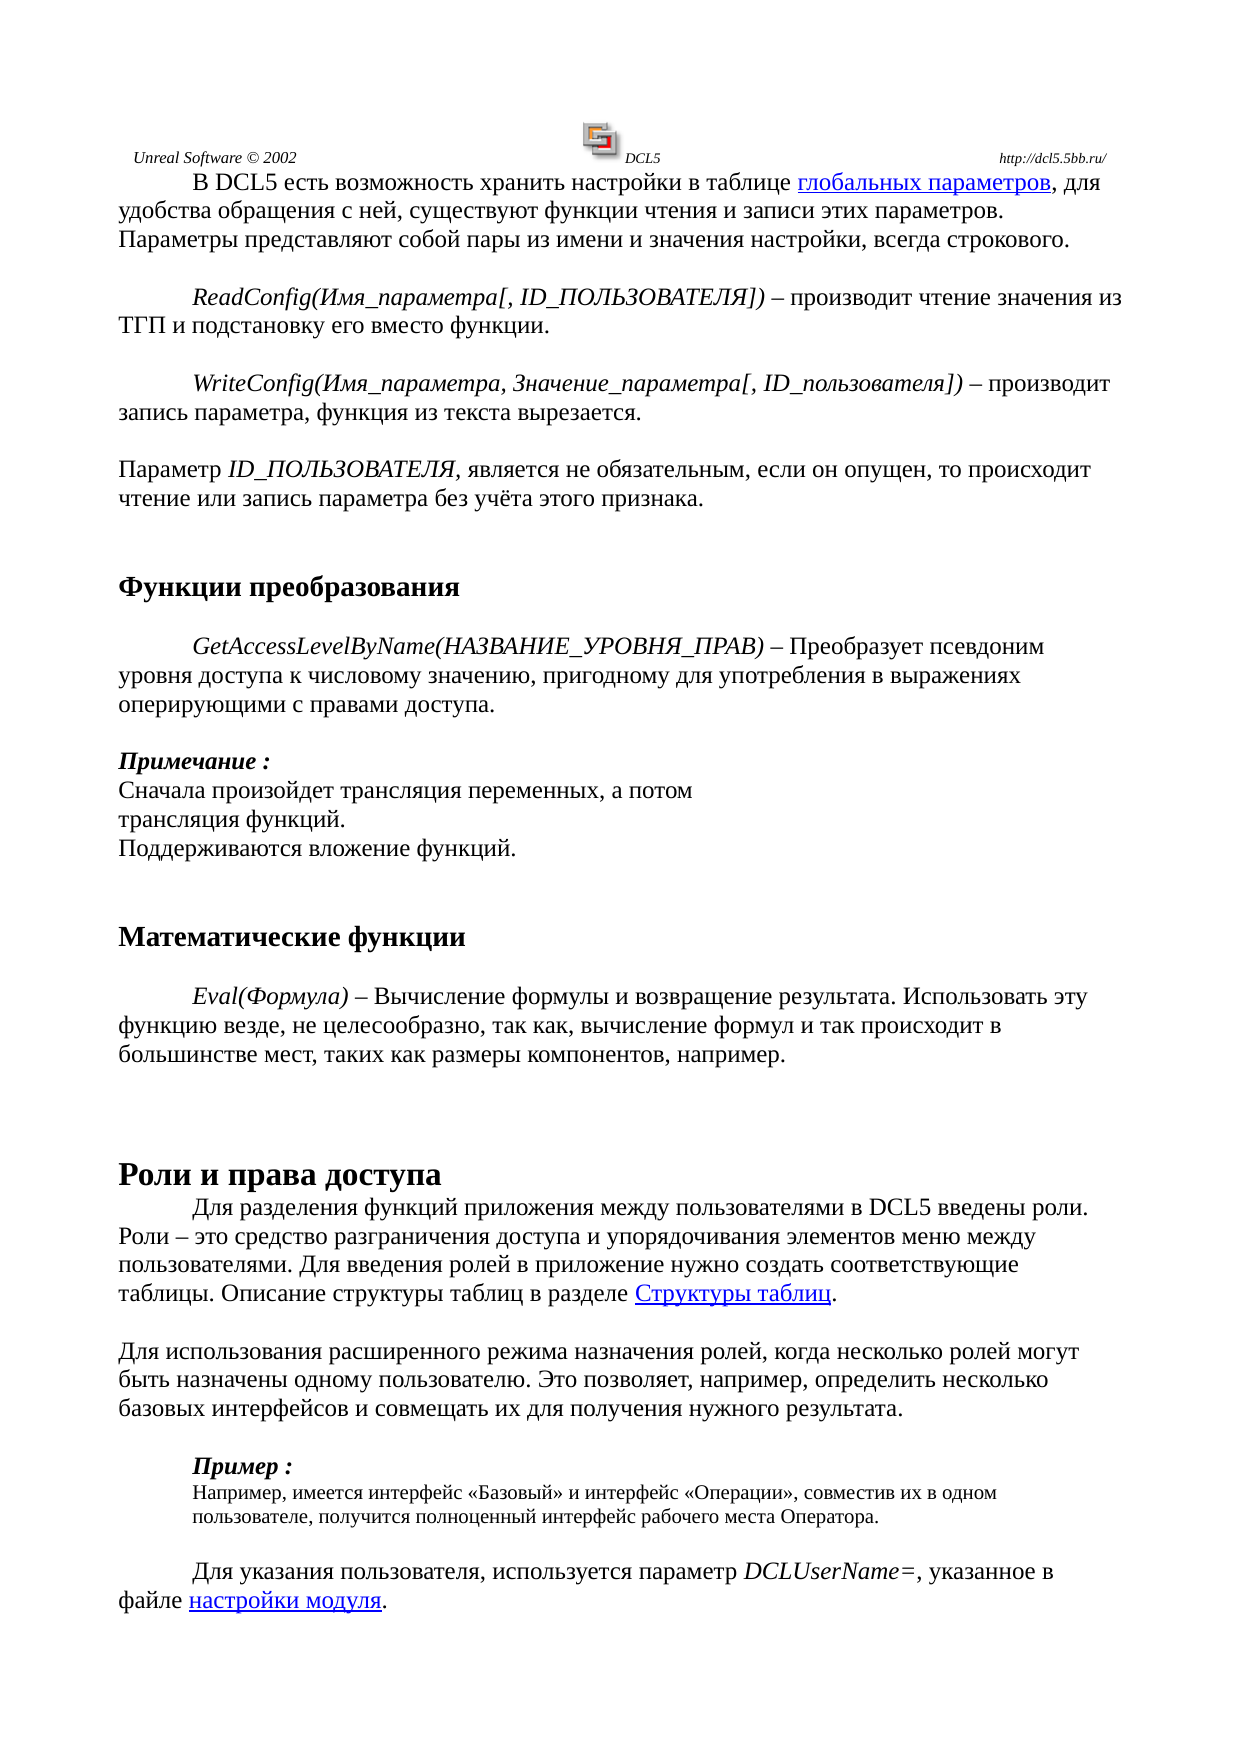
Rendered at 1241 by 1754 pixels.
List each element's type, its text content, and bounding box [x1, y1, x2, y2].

text Параметр ID_ПОЛЬЗОВАТЕЛЯ, является не обязательным, если он опущен, то происходит чтение или запись параметра без учёта этого признака. [118, 454, 1122, 512]
text GetAccessLevelByName(НАЗВАНИЕ_УРОВНЯ_ПРАВ) – Преобразует псевдоним уровня доступа к числовому значению, пригодному для употребления в выражениях оперирующими с правами доступа. [118, 631, 1122, 718]
text ReadConfig(Имя_параметра[, ID_ПОЛЬЗОВАТЕЛЯ]) – производит чтение значения из ТГП и подстановку его вместо функции. [118, 282, 1122, 339]
text Например, имеется интерфейс «Базовый» и интерфейс «Операции», совместив их в одном пользователе, получится полноценный интерфейс рабочего места Оператора. [118, 1479, 1122, 1528]
text Сначала произойдет трансляция переменных, а потом [118, 775, 1122, 804]
text Для указания пользователя, используется параметр DCLUserName=, указанное в файле настройки модуля. [118, 1556, 1122, 1614]
picture [579, 118, 625, 164]
text Функции преобразования [118, 569, 1122, 603]
text Поддерживаются вложение функций. [118, 833, 1122, 861]
text Роли и права доступа [118, 1154, 1122, 1192]
text Для разделения функций приложения между пользователями в DCL5 введены роли. Роли – это средство разграничения доступа и упорядочивания элементов меню между пользователями. Для введения ролей в приложение нужно создать соответствующие таблицы. Описание структуры таблиц в разделе Структуры таблиц. [118, 1192, 1122, 1307]
text Для использования расширенного режима назначения ролей, когда несколько ролей могут быть назначены одному пользователю. Это позволяет, например, определить несколько базовых интерфейсов и совмещать их для получения нужного результата. [118, 1336, 1122, 1422]
text Пример : [118, 1451, 1122, 1479]
text WriteConfig(Имя_параметра, Значение_параметра[, ID_пользователя]) – производит запись параметра, функция из текста вырезается. [118, 368, 1122, 425]
text Eval(Формула) – Вычисление формулы и возвращение результата. Использовать эту функцию везде, не целесообразно, так как, вычисление формул и так происходит в большинстве мест, таких как размеры компонентов, например. [118, 981, 1122, 1067]
text трансляция функций. [118, 804, 1122, 833]
text В DCL5 есть возможность хранить настройки в таблице глобальных параметров, для удобства обращения с ней, существуют функции чтения и записи этих параметров. Параметры представляют собой пары из имени и значения настройки, всегда строкового. [118, 167, 1122, 253]
text Математические функции [118, 919, 1122, 952]
text Примечание : [118, 746, 1122, 775]
